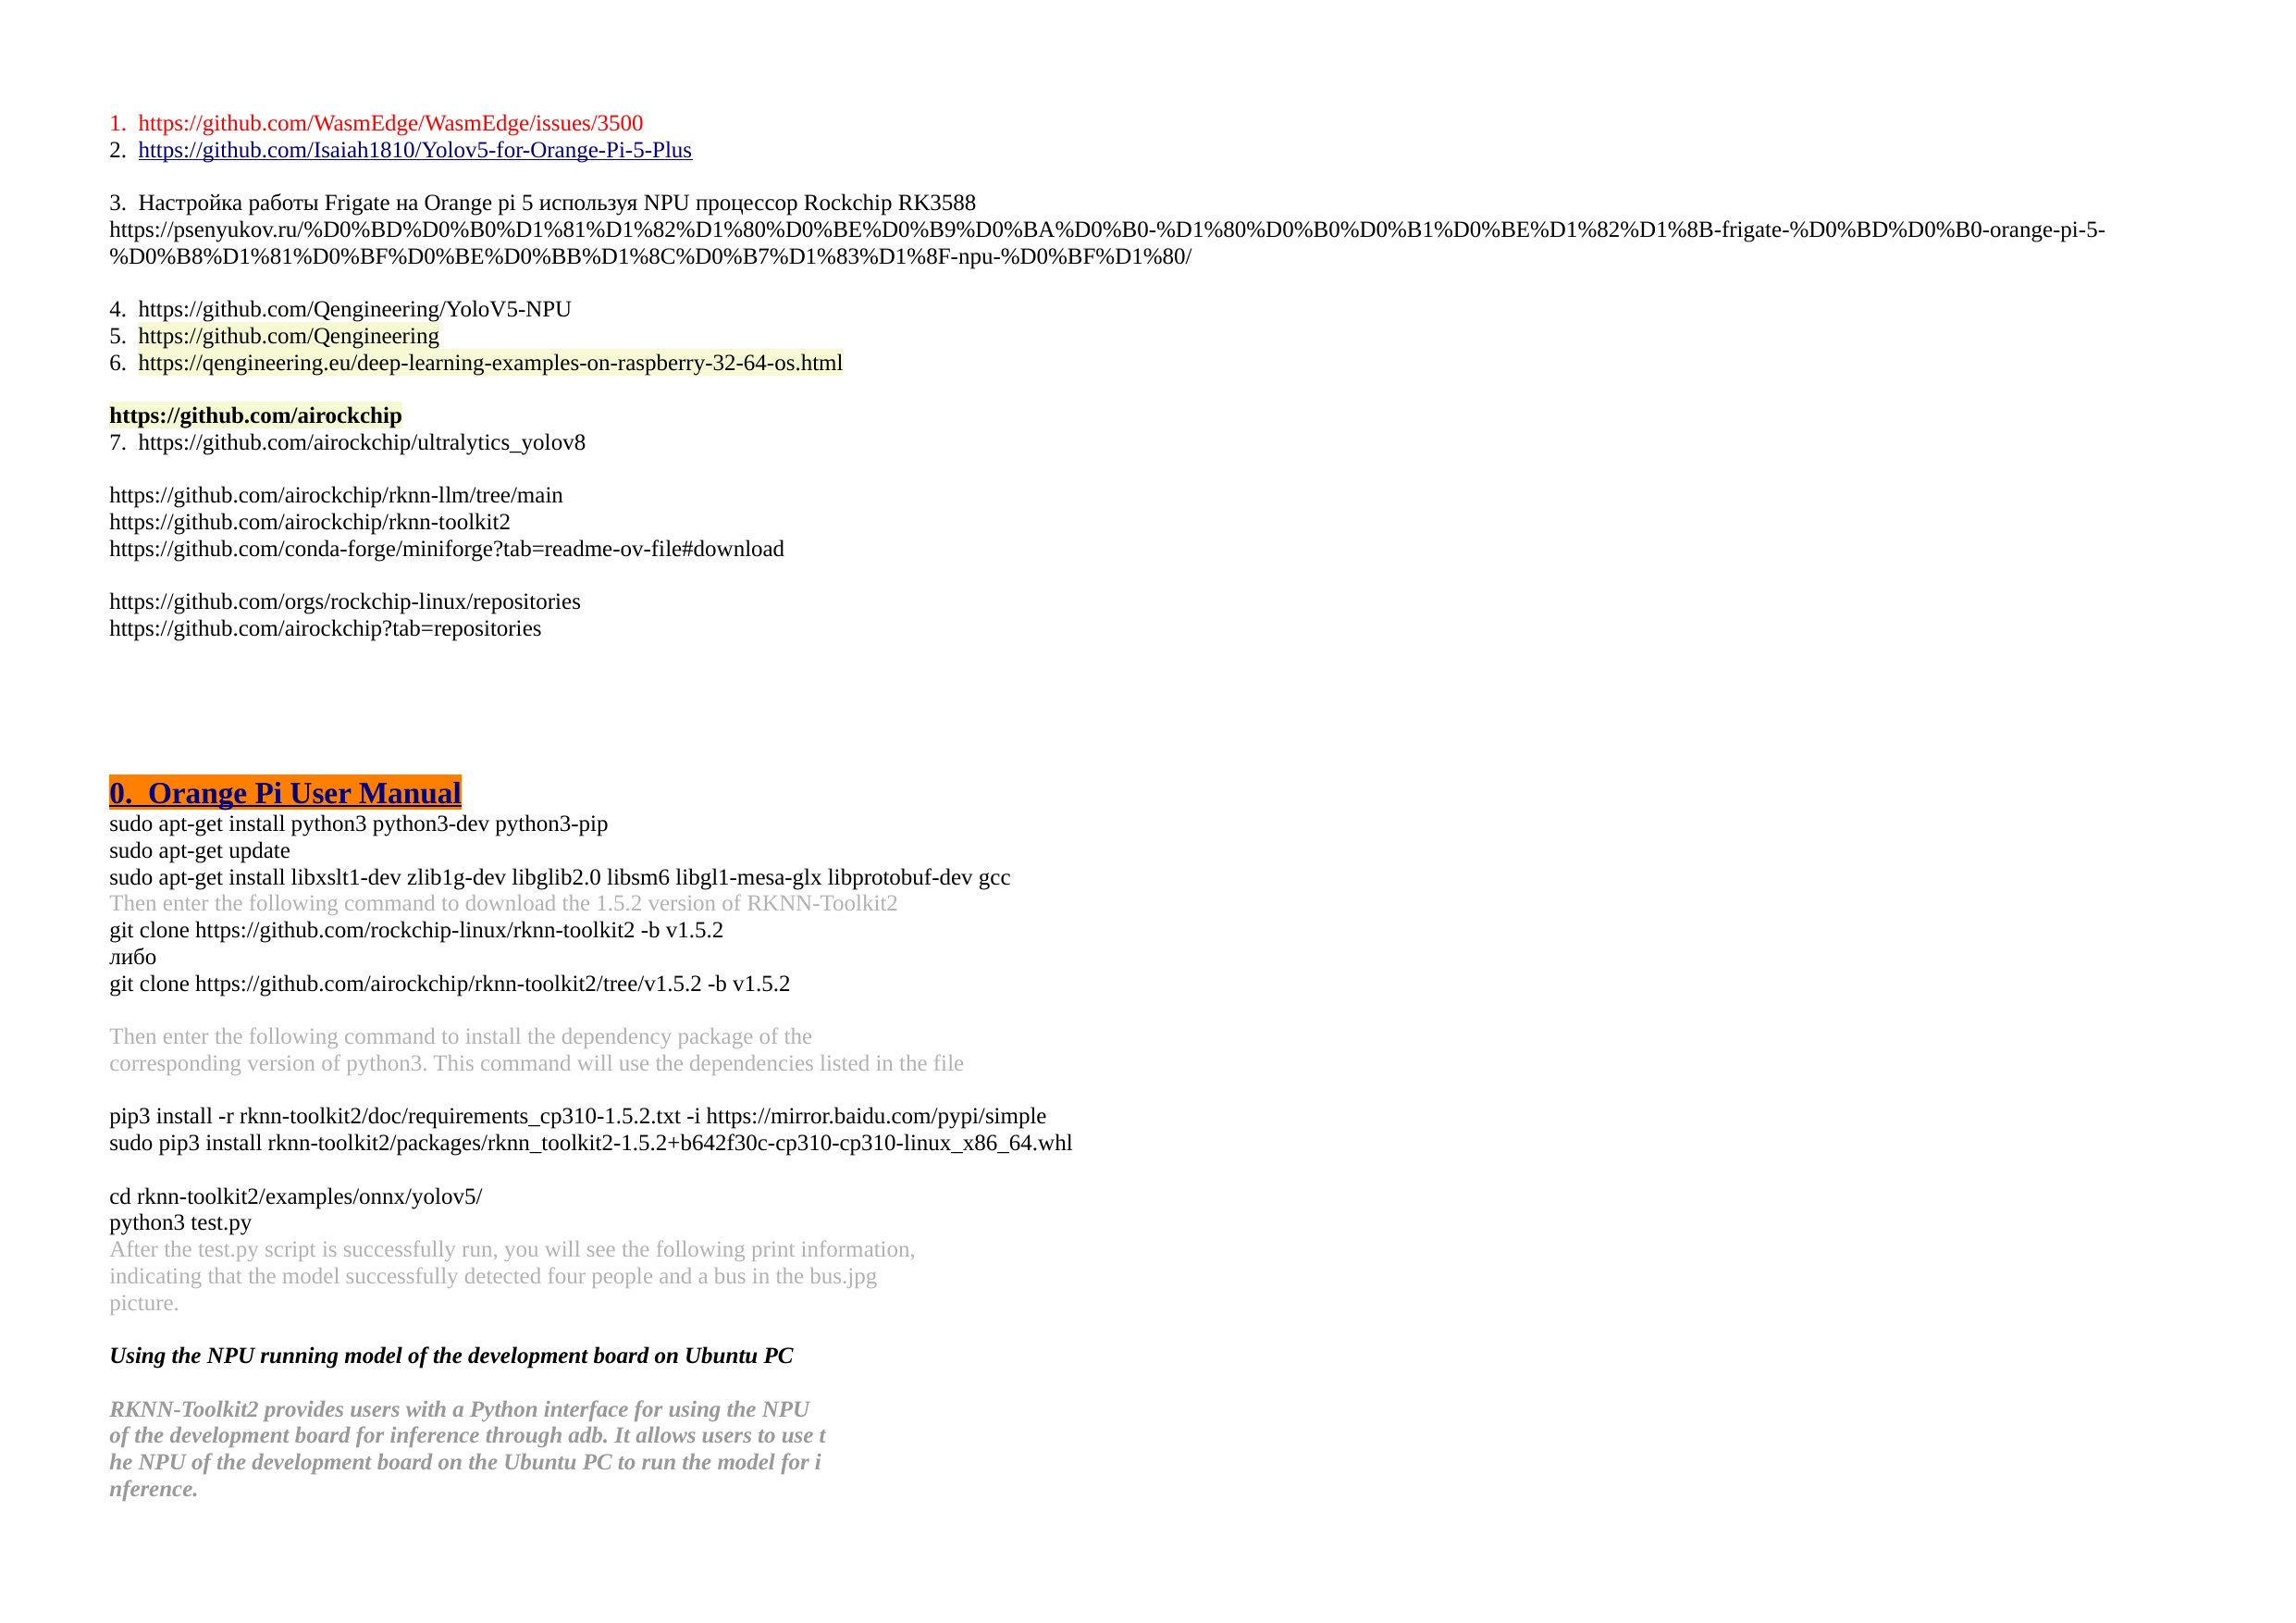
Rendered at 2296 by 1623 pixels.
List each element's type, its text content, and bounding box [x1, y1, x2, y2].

text 5. https://github.com/Qengineering [109, 322, 2186, 349]
text 3. Настройка работы Frigate на Orange pi 5 используя NPU процессор Rockchip RK3588 [109, 189, 2186, 216]
text of the development board for inference through adb. It allows users to use t [109, 1421, 2186, 1448]
text RKNN-Toolkit2 provides users with a Python interface for using the NPU [109, 1395, 2186, 1421]
text he NPU of the development board on the Ubuntu PC to run the model for i [109, 1448, 2186, 1475]
text Using the NPU running model of the development board on Ubuntu PC [109, 1342, 2186, 1369]
text https://github.com/orgs/rockchip-linux/repositories [109, 588, 2186, 614]
text 4. https://github.com/Qengineering/YoloV5-NPU [109, 295, 2186, 322]
text sudo apt-get install python3 python3-dev python3-pip [109, 810, 2186, 836]
text indicating that the model successfully detected four people and a bus in the bus.jpg [109, 1262, 2186, 1289]
text 6. https://qengineering.eu/deep-learning-examples-on-raspberry-32-64-os.html [109, 349, 2186, 376]
text cd rknn-toolkit2/examples/onnx/yolov5/ [109, 1183, 2186, 1208]
text sudo apt-get update [109, 836, 2186, 863]
text After the test.py script is successfully run, you will see the following print information, [109, 1235, 2186, 1262]
text https://github.com/airockchip/rknn-llm/tree/main [109, 482, 2186, 508]
text 2. https://github.com/Isaiah1810/Yolov5-for-Orange-Pi-5-Plus [109, 136, 2186, 163]
text https://psenyukov.ru/%D0%BD%D0%B0%D1%81%D1%82%D1%80%D0%BE%D0%B9%D0%BA%D0%B0-%D1%80%D0%B0%D0%B1%D0%BE%D1%82%D1%8B-frigate-%D0%BD%D0%B0-orange-pi-5-%D0%B8%D1%81%D0%BF%D0%BE%D0%BB%D1%8C%D0%B7%D1%83%D1%8F-npu-%D0%BF%D1%80/ [109, 216, 2186, 269]
text pip3 install -r rknn-toolkit2/doc/requirements_cp310-1.5.2.txt -i https://mirror.baidu.com/pypi/simple [109, 1102, 2186, 1129]
text либо [109, 943, 2186, 970]
text Then enter the following command to install the dependency package of the [109, 1022, 2186, 1049]
text https://github.com/airockchip [109, 402, 2186, 428]
text 1. https://github.com/WasmEdge/WasmEdge/issues/3500 [109, 109, 2186, 136]
text python3 test.py [109, 1208, 2186, 1235]
text https://github.com/conda-forge/miniforge?tab=readme-ov-file#download [109, 535, 2186, 562]
text git clone https://github.com/rockchip-linux/rknn-toolkit2 -b v1.5.2 [109, 916, 2186, 943]
text nference. [109, 1475, 2186, 1502]
text https://github.com/airockchip/rknn-toolkit2 [109, 508, 2186, 535]
text sudo pip3 install rknn-toolkit2/packages/rknn_toolkit2-1.5.2+b642f30c-cp310-cp310-linux_x86_64.whl [109, 1129, 2186, 1156]
text git clone https://github.com/airockchip/rknn-toolkit2/tree/v1.5.2 -b v1.5.2 [109, 970, 2186, 996]
text corresponding version of python3. This command will use the dependencies listed in the file [109, 1049, 2186, 1076]
text sudo apt-get install libxslt1-dev zlib1g-dev libglib2.0 libsm6 libgl1-mesa-glx libprotobuf-dev gcc [109, 863, 2186, 889]
text Then enter the following command to download the 1.5.2 version of RKNN-Toolkit2 [109, 889, 2186, 916]
text 0. Orange Pi User Manual [109, 774, 2186, 810]
text picture. [109, 1289, 2186, 1315]
text https://github.com/airockchip?tab=repositories [109, 614, 2186, 641]
text 7. https://github.com/airockchip/ultralytics_yolov8 [109, 428, 2186, 455]
